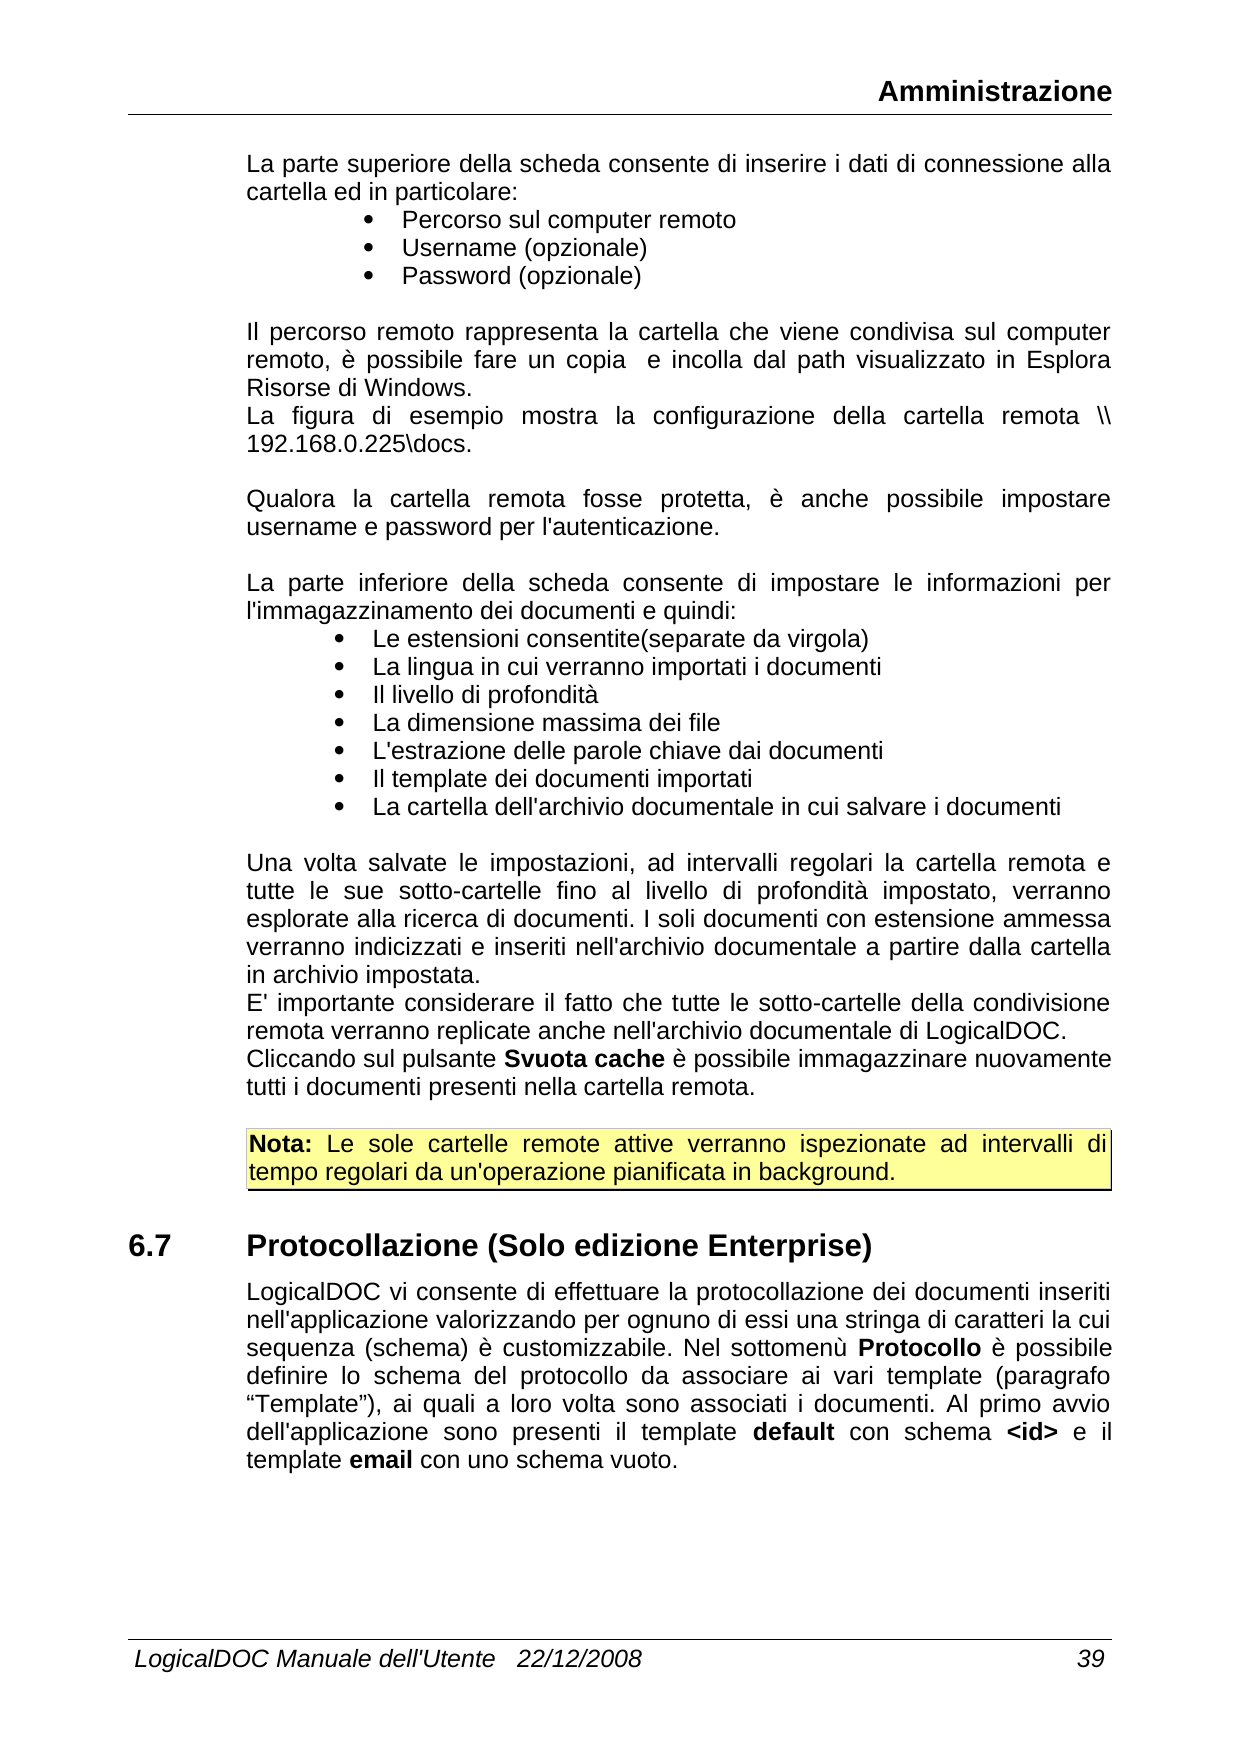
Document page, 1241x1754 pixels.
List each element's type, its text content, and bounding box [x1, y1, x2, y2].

list Il template dei documenti importati [335, 765, 1112, 793]
text Il percorso remoto rappresenta la cartella che viene condivisa sul computer remoto, è possibile fare un copia e incolla dal path visualizzato in Esplora Risorse di Windows. [246, 318, 1112, 402]
text Cliccando sul pulsante Svuota cache è possibile immagazzinare nuovamente tutti i documenti presenti nella cartella remota. [246, 1044, 1112, 1100]
list La lingua in cui verranno importati i documenti [335, 653, 1112, 681]
list Il livello di profondità [335, 681, 1112, 709]
list Password (opzionale) [364, 262, 1112, 290]
list Le estensioni consentite(separate da virgola) [335, 625, 1112, 653]
list Percorso sul computer remoto [364, 206, 1112, 234]
subtitle Protocollazione (Solo edizione Enterprise) [128, 1228, 1112, 1263]
text LogicalDOC vi consente di effettuare la protocollazione dei documenti inseriti nell'applicazione valorizzando per ognuno di essi una stringa di caratteri la cui sequenza (schema) è customizzabile. Nel sottomenù Protocollo è possibile definire lo schema del protocollo da associare ai vari template (paragrafo “Template”), ai quali a loro volta sono associati i documenti. Al primo avvio dell'applicazione sono presenti il template default con schema <id> e il template email con uno schema vuoto. [246, 1278, 1112, 1473]
list La cartella dell'archivio documentale in cui salvare i documenti [335, 793, 1112, 821]
text Una volta salvate le impostazioni, ad intervalli regolari la cartella remota e tutte le sue sotto-cartelle fino al livello di profondità impostato, verranno esplorate alla ricerca di documenti. I soli documenti con estensione ammessa verranno indicizzati e inseriti nell'archivio documentale a partire dalla cartella in archivio impostata. [246, 849, 1112, 988]
text La parte superiore della scheda consente di inserire i dati di connessione alla cartella ed in particolare: [246, 150, 1112, 206]
text E' importante considerare il fatto che tutte le sotto-cartelle della condivisione remota verranno replicate anche nell'archivio documentale di LogicalDOC. [246, 988, 1112, 1044]
text Nota: Le sole cartelle remote attive verranno ispezionate ad intervalli di tempo regolari da un'operazione pianificata in background. [247, 1129, 1110, 1188]
text Qualora la cartella remota fosse protetta, è anche possibile impostare username e password per l'autenticazione. [246, 485, 1112, 541]
list Username (opzionale) [364, 234, 1112, 262]
list L'estrazione delle parole chiave dai documenti [335, 737, 1112, 765]
text La parte inferiore della scheda consente di impostare le informazioni per l'immagazzinamento dei documenti e quindi: [246, 569, 1112, 625]
list La dimensione massima dei file [335, 709, 1112, 737]
text La figura di esempio mostra la configurazione della cartella remota \\192.168.0.225\docs. [246, 402, 1112, 457]
